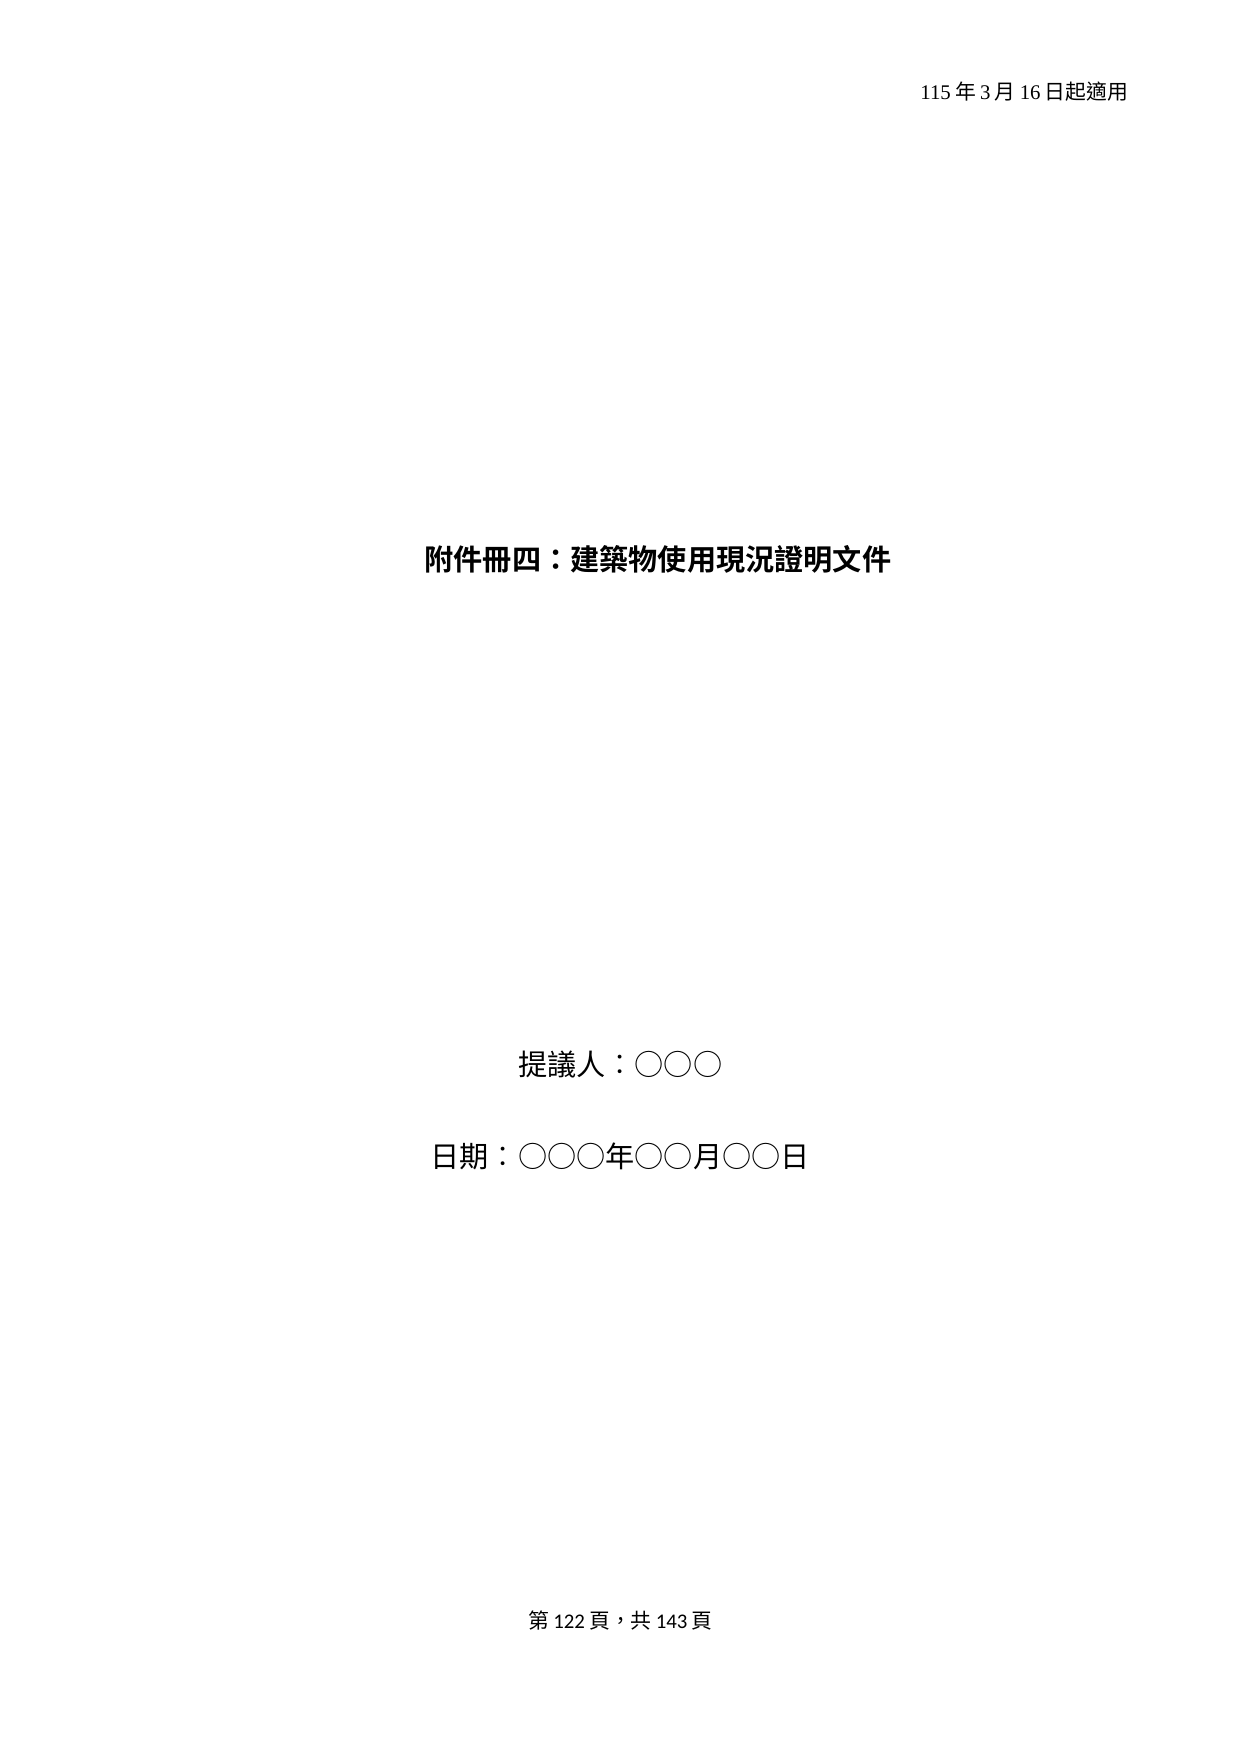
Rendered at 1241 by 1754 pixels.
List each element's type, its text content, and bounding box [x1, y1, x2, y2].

text 提議人︰○○○ [112, 1038, 1128, 1084]
text 附件冊四：建築物使用現況證明文件 [187, 533, 1128, 579]
text 日期︰○○○年○○月○○日 [112, 1130, 1128, 1176]
